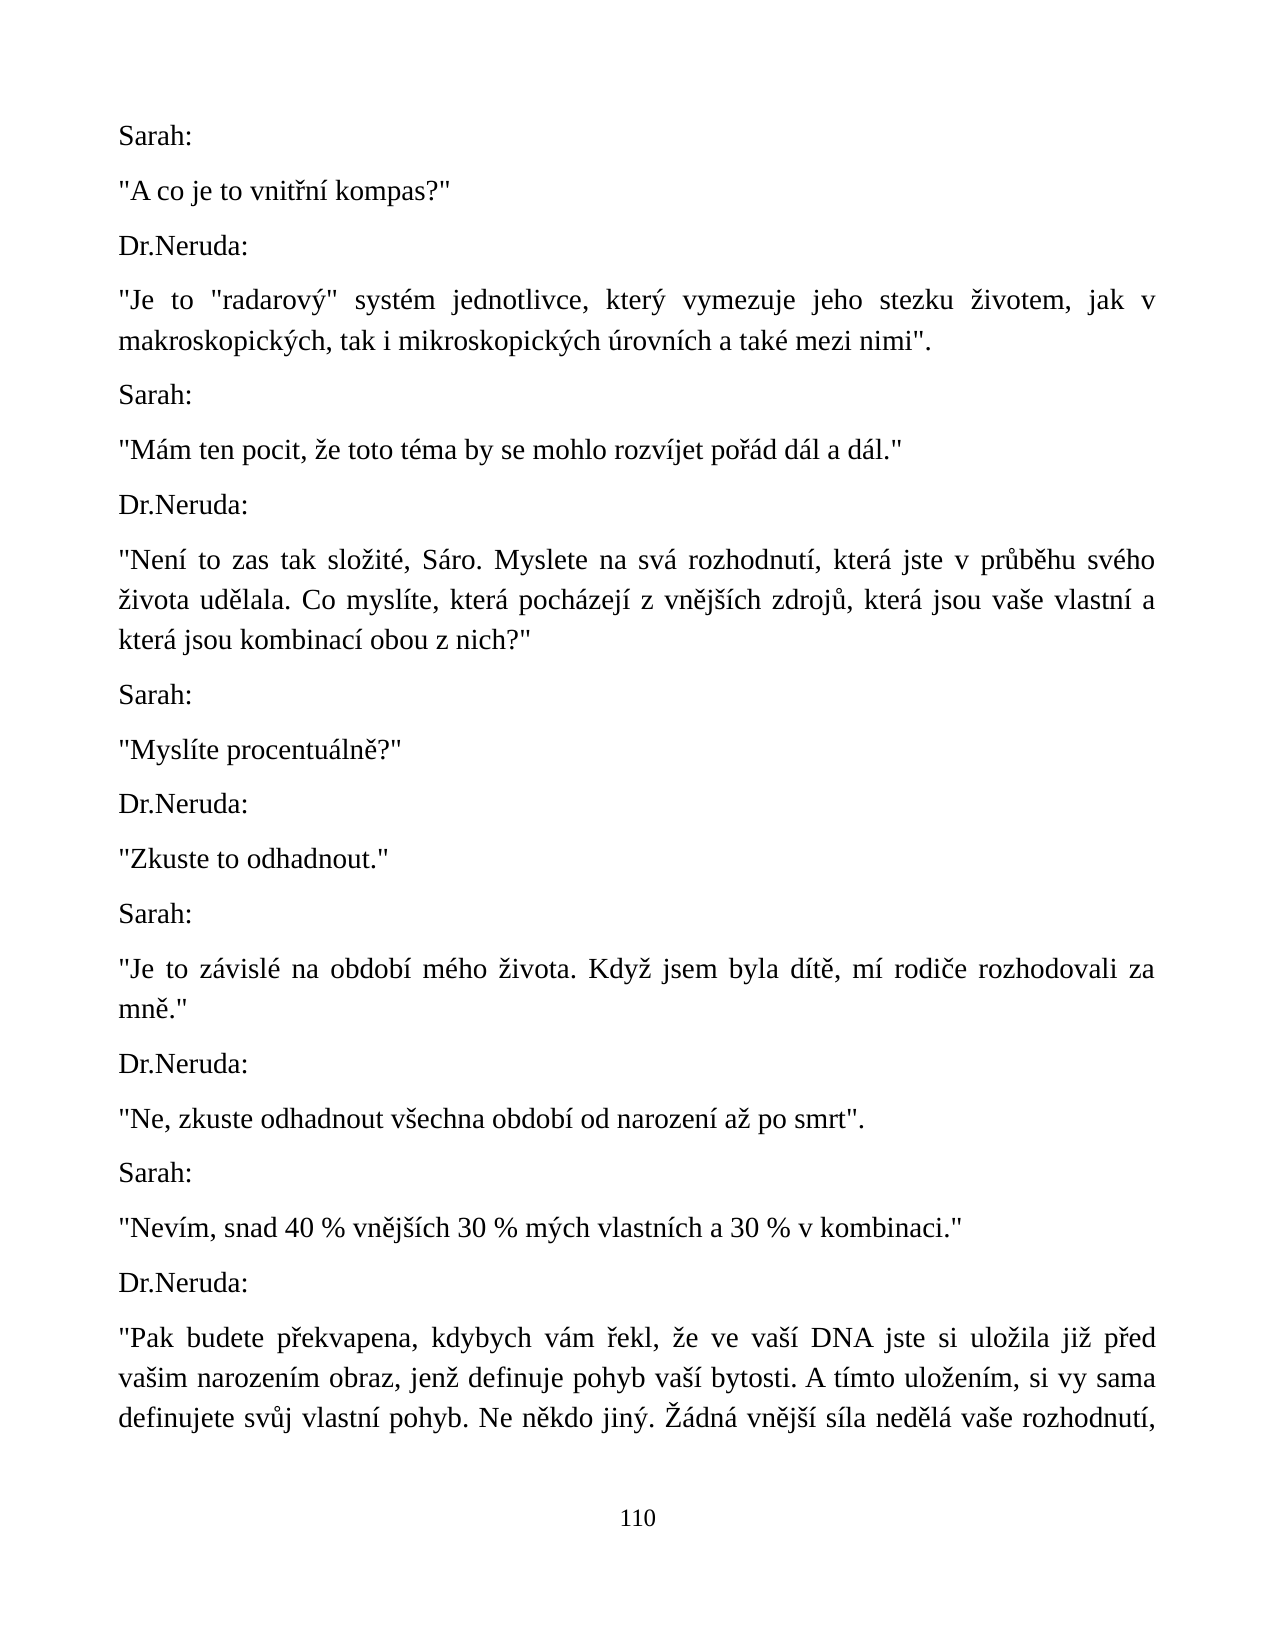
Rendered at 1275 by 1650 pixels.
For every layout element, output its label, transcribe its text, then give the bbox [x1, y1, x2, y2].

text "A co je to vnitřní kompas?" [118, 173, 1157, 206]
text Dr.Neruda: [118, 228, 1157, 261]
text Sarah: [118, 677, 1157, 711]
text Sarah: [118, 896, 1157, 930]
text Dr.Neruda: [118, 787, 1157, 820]
text "Je to "radarový" systém jednotlivce, který vymezuje jeho stezku životem, jak v makroskopických, tak i mikroskopických úrovních a také mezi nimi". [118, 282, 1157, 356]
text "Nevím, snad 40 % vnějších 30 % mých vlastních a 30 % v kombinaci." [118, 1210, 1157, 1244]
text Dr.Neruda: [118, 1265, 1157, 1299]
text "Zkuste to odhadnout." [118, 841, 1157, 875]
text "Myslíte procentuálně?" [118, 732, 1157, 765]
text "Je to závislé na období mého života. Když jsem byla dítě, mí rodiče rozhodovali za mně." [118, 951, 1157, 1025]
text Sarah: [118, 118, 1157, 152]
text Dr.Neruda: [118, 487, 1157, 521]
text Sarah: [118, 377, 1157, 411]
text Dr.Neruda: [118, 1046, 1157, 1079]
text "Ne, zkuste odhadnout všechna období od narození až po smrt". [118, 1101, 1157, 1134]
text Sarah: [118, 1156, 1157, 1189]
text "Pak budete překvapena, kdybych vám řekl, že ve vaší DNA jste si uložila již před vašim narozením obraz, jenž definuje pohyb vaší bytosti. A tímto uložením, si vy sama definujete svůj vlastní pohyb. Ne někdo jiný. Žádná vnější síla nedělá vaše rozhodnutí, [118, 1320, 1157, 1434]
text "Mám ten pocit, že toto téma by se mohlo rozvíjet pořád dál a dál." [118, 432, 1157, 466]
text "Není to zas tak složité, Sáro. Myslete na svá rozhodnutí, která jste v průběhu svého života udělala. Co myslíte, která pocházejí z vnějších zdrojů, která jsou vaše vlastní a která jsou kombinací obou z nich?" [118, 542, 1157, 656]
